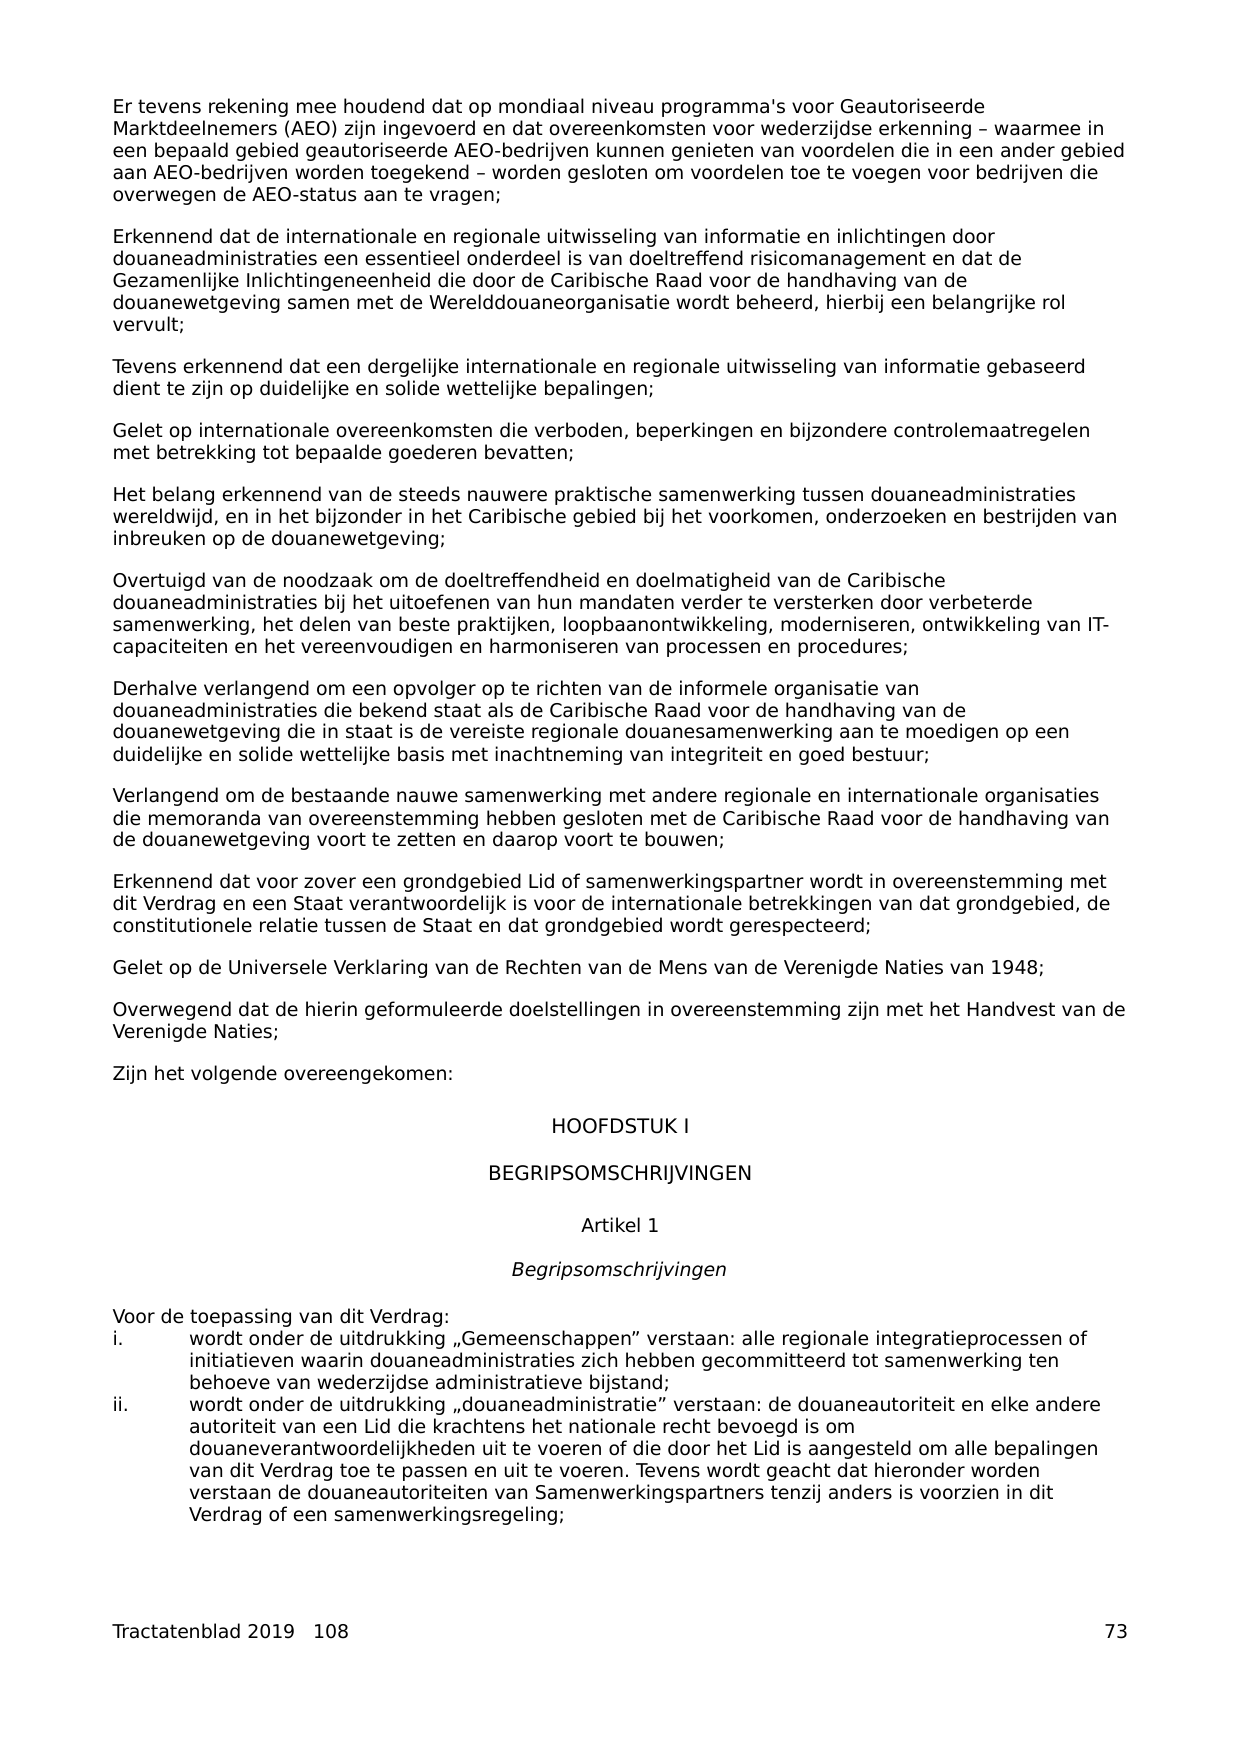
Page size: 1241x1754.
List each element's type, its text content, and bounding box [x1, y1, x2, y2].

subtitle HOOFDSTUK I BEGRIPSOMSCHRIJVINGEN [112, 1115, 1128, 1185]
text Derhalve verlangend om een opvolger op te richten van de informele organisatie van douaneadministraties die bekend staat als de Caribische Raad voor de handhaving van de douanewetgeving die in staat is de vereiste regionale douanesamenwerking aan te moedigen op een duidelijke en solide wettelijke basis met inachtneming van integriteit en goed bestuur; [112, 677, 1128, 765]
text Zijn het volgende overeengekomen: [112, 1063, 1128, 1085]
text Verlangend om de bestaande nauwe samenwerking met andere regionale en internationale organisaties die memoranda van overeenstemming hebben gesloten met de Caribische Raad voor de handhaving van de douanewetgeving voort te zetten en daarop voort te bouwen; [112, 785, 1128, 851]
text ii. wordt onder de uitdrukking „douaneadministratie” verstaan: de douaneautoriteit en elke andere autoriteit van een Lid die krachtens het nationale recht bevoegd is om douaneverantwoordelijkheden uit te voeren of die door het Lid is aangesteld om alle bepalingen van dit Verdrag toe te passen en uit te voeren. Tevens wordt geacht dat hieronder worden verstaan de douaneautoriteiten van Samenwerkingspartners tenzij anders is voorzien in dit Verdrag of een samenwerkingsregeling; [112, 1394, 1128, 1526]
text Er tevens rekening mee houdend dat op mondiaal niveau programma's voor Geautoriseerde Marktdeelnemers (AEO) zijn ingevoerd en dat overeenkomsten voor wederzijdse erkenning – waarmee in een bepaald gebied geautoriseerde AEO-bedrijven kunnen genieten van voordelen die in een ander gebied aan AEO-bedrijven worden toegekend – worden gesloten om voordelen toe te voegen voor bedrijven die overwegen de AEO-status aan te vragen; [112, 96, 1128, 206]
text Erkennend dat voor zover een grondgebied Lid of samenwerkingspartner wordt in overeenstemming met dit Verdrag en een Staat verantwoordelijk is voor de internationale betrekkingen van dat grondgebied, de constitutionele relatie tussen de Staat en dat grondgebied wordt gerespecteerd; [112, 871, 1128, 937]
text Gelet op de Universele Verklaring van de Rechten van de Mens van de Verenigde Naties van 1948; [112, 957, 1128, 979]
text Het belang erkennend van de steeds nauwere praktische samenwerking tussen douaneadministraties wereldwijd, en in het bijzonder in het Caribische gebied bij het voorkomen, onderzoeken en bestrijden van inbreuken op de douanewetgeving; [112, 484, 1128, 549]
text Tevens erkennend dat een dergelijke internationale en regionale uitwisseling van informatie gebaseerd dient te zijn op duidelijke en solide wettelijke bepalingen; [112, 356, 1128, 400]
text Erkennend dat de internationale en regionale uitwisseling van informatie en inlichtingen door douaneadministraties een essentieel onderdeel is van doeltreffend risicomanagement en dat de Gezamenlijke Inlichtingeneenheid die door de Caribische Raad voor de handhaving van de douanewetgeving samen met de Werelddouaneorganisatie wordt beheerd, hierbij een belangrijke rol vervult; [112, 226, 1128, 336]
subtitle Artikel 1 Begripsomschrijvingen [112, 1215, 1128, 1281]
text Voor de toepassing van dit Verdrag: [112, 1306, 1128, 1328]
text Overwegend dat de hierin geformuleerde doelstellingen in overeenstemming zijn met het Handvest van de Verenigde Naties; [112, 999, 1128, 1043]
text Overtuigd van de noodzaak om de doeltreffendheid en doelmatigheid van de Caribische douaneadministraties bij het uitoefenen van hun mandaten verder te versterken door verbeterde samenwerking, het delen van beste praktijken, loopbaanontwikkeling, moderniseren, ontwikkeling van IT-capaciteiten en het vereenvoudigen en harmoniseren van processen en procedures; [112, 569, 1128, 657]
text i. wordt onder de uitdrukking „Gemeenschappen” verstaan: alle regionale integratieprocessen of initiatieven waarin douaneadministraties zich hebben gecommitteerd tot samenwerking ten behoeve van wederzijdse administratieve bijstand; [112, 1328, 1128, 1394]
text Gelet op internationale overeenkomsten die verboden, beperkingen en bijzondere controlemaatregelen met betrekking tot bepaalde goederen bevatten; [112, 420, 1128, 464]
